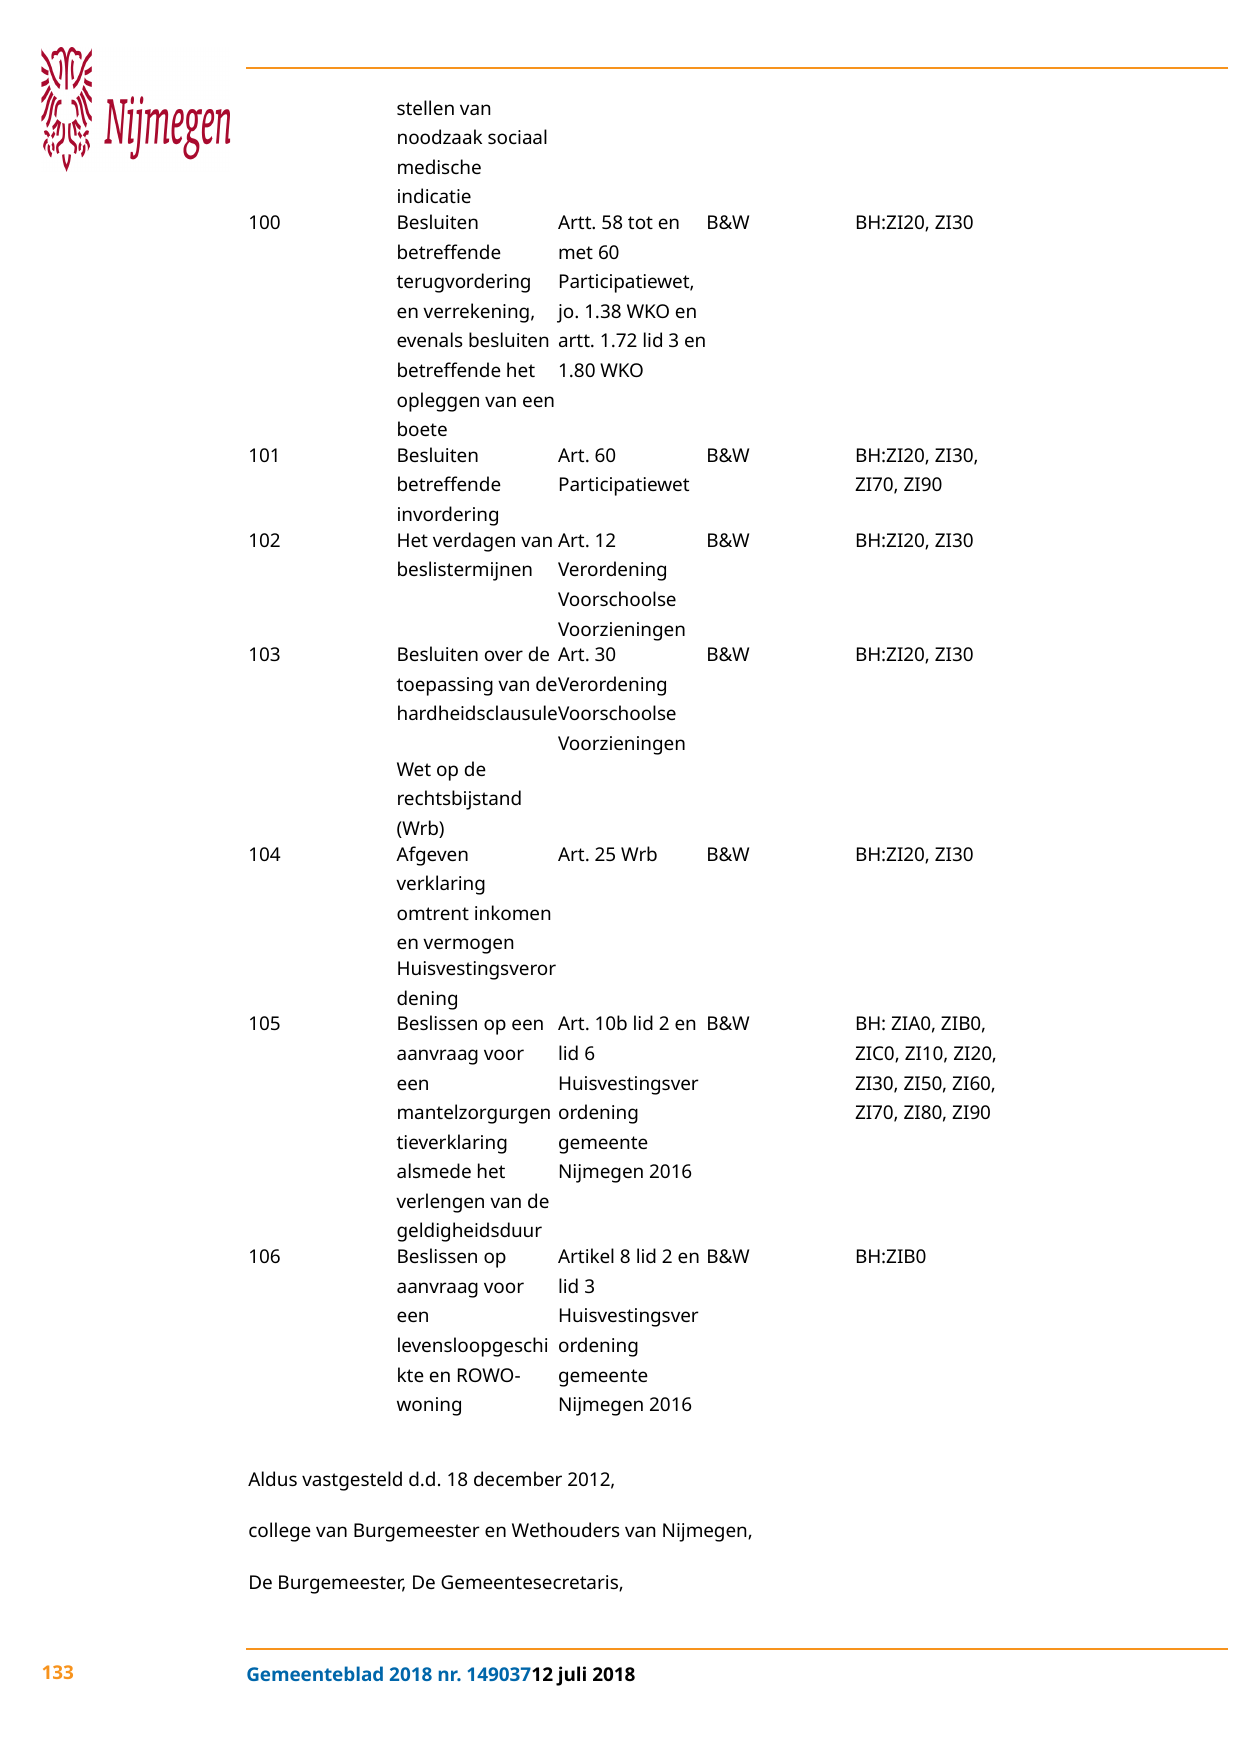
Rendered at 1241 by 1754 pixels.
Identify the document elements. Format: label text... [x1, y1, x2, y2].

table_cell Huisvestingsverordening [396, 955, 558, 1011]
table_cell BH:ZI20, ZI30 [855, 209, 1003, 442]
table_cell B&W [706, 209, 855, 442]
text Aldus vastgesteld d.d. 18 december 2012, [248, 1466, 1152, 1492]
table_cell [706, 95, 855, 209]
table_cell Afgeven verklaring omtrent inkomen en vermogen [396, 841, 558, 955]
table_cell [558, 95, 706, 209]
table_cell [248, 955, 396, 1011]
table_cell 105 [248, 1011, 396, 1243]
table_cell [706, 756, 855, 841]
table_cell Het verdagen van beslistermijnen [396, 527, 558, 641]
table_cell Artikel 8 lid 2 en lid 3 Huisvestingsverordening gemeente Nijmegen 2016 [558, 1244, 706, 1417]
table_cell B&W [706, 442, 855, 527]
table_cell Artt. 58 tot en met 60 Participatiewet, jo. 1.38 WKO en artt. 1.72 lid 3 en 1.80 WKO [558, 209, 706, 442]
table_cell 104 [248, 841, 396, 955]
table_cell [855, 756, 1003, 841]
table_cell 103 [248, 641, 396, 756]
table_cell Art. 12 Verordening Voorschoolse Voorzieningen [558, 527, 706, 641]
table_cell B&W [706, 1244, 855, 1417]
table_cell Art. 60 Participatiewet [558, 442, 706, 527]
table_cell Besluiten betreffende invordering [396, 442, 558, 527]
table_cell BH:ZI20, ZI30, ZI70, ZI90 [855, 442, 1003, 527]
table_cell stellen van noodzaak sociaal medische indicatie [396, 95, 558, 209]
text college van Burgemeester en Wethouders van Nijmegen, [248, 1517, 1152, 1543]
table_cell 106 [248, 1244, 396, 1417]
table_cell Besluiten over de toepassing van de hardheidsclausule [396, 641, 558, 756]
table_cell [1003, 841, 1152, 955]
table_cell [855, 95, 1003, 209]
table_cell 102 [248, 527, 396, 641]
table_cell Art. 10b lid 2 en lid 6 Huisvestingsverordening gemeente Nijmegen 2016 [558, 1011, 706, 1243]
table_cell [1003, 1244, 1152, 1417]
table_cell BH: ZIA0, ZIB0, ZIC0, ZI10, ZI20, ZI30, ZI50, ZI60, ZI70, ZI80, ZI90 [855, 1011, 1003, 1243]
table_cell [1003, 756, 1152, 841]
table_cell [248, 756, 396, 841]
table_cell [248, 95, 396, 209]
table_cell 101 [248, 442, 396, 527]
table_cell [1003, 1011, 1152, 1243]
table_cell B&W [706, 841, 855, 955]
table_cell Wet op de rechtsbijstand (Wrb) [396, 756, 558, 841]
table_cell [1003, 527, 1152, 641]
table_cell [1003, 955, 1152, 1011]
table_cell B&W [706, 641, 855, 756]
text De Burgemeester, De Gemeentesecretaris, [248, 1569, 1152, 1594]
table_cell [1003, 442, 1152, 527]
table_cell BH:ZI20, ZI30 [855, 527, 1003, 641]
table_cell [1003, 209, 1152, 442]
table_cell [1003, 641, 1152, 756]
picture [41, 47, 231, 172]
table_cell BH:ZI20, ZI30 [855, 841, 1003, 955]
table_cell BH:ZI20, ZI30 [855, 641, 1003, 756]
table_cell Beslissen op aanvraag voor een levensloopgeschikte en ROWO-woning [396, 1244, 558, 1417]
table_cell [558, 955, 706, 1011]
table_cell Art. 30 Verordening Voorschoolse Voorzieningen [558, 641, 706, 756]
table_cell Beslissen op een aanvraag voor een mantelzorgurgentieverklaring alsmede het verlengen van de geldigheidsduur [396, 1011, 558, 1243]
table_cell B&W [706, 527, 855, 641]
table_cell 100 [248, 209, 396, 442]
table_cell [1003, 95, 1152, 209]
table_cell B&W [706, 1011, 855, 1243]
table_cell [706, 955, 855, 1011]
table_cell [855, 955, 1003, 1011]
table_cell BH:ZIB0 [855, 1244, 1003, 1417]
table_cell [558, 756, 706, 841]
table_cell Art. 25 Wrb [558, 841, 706, 955]
table_cell Besluiten betreffende terugvordering en verrekening, evenals besluiten betreffende het opleggen van een boete [396, 209, 558, 442]
